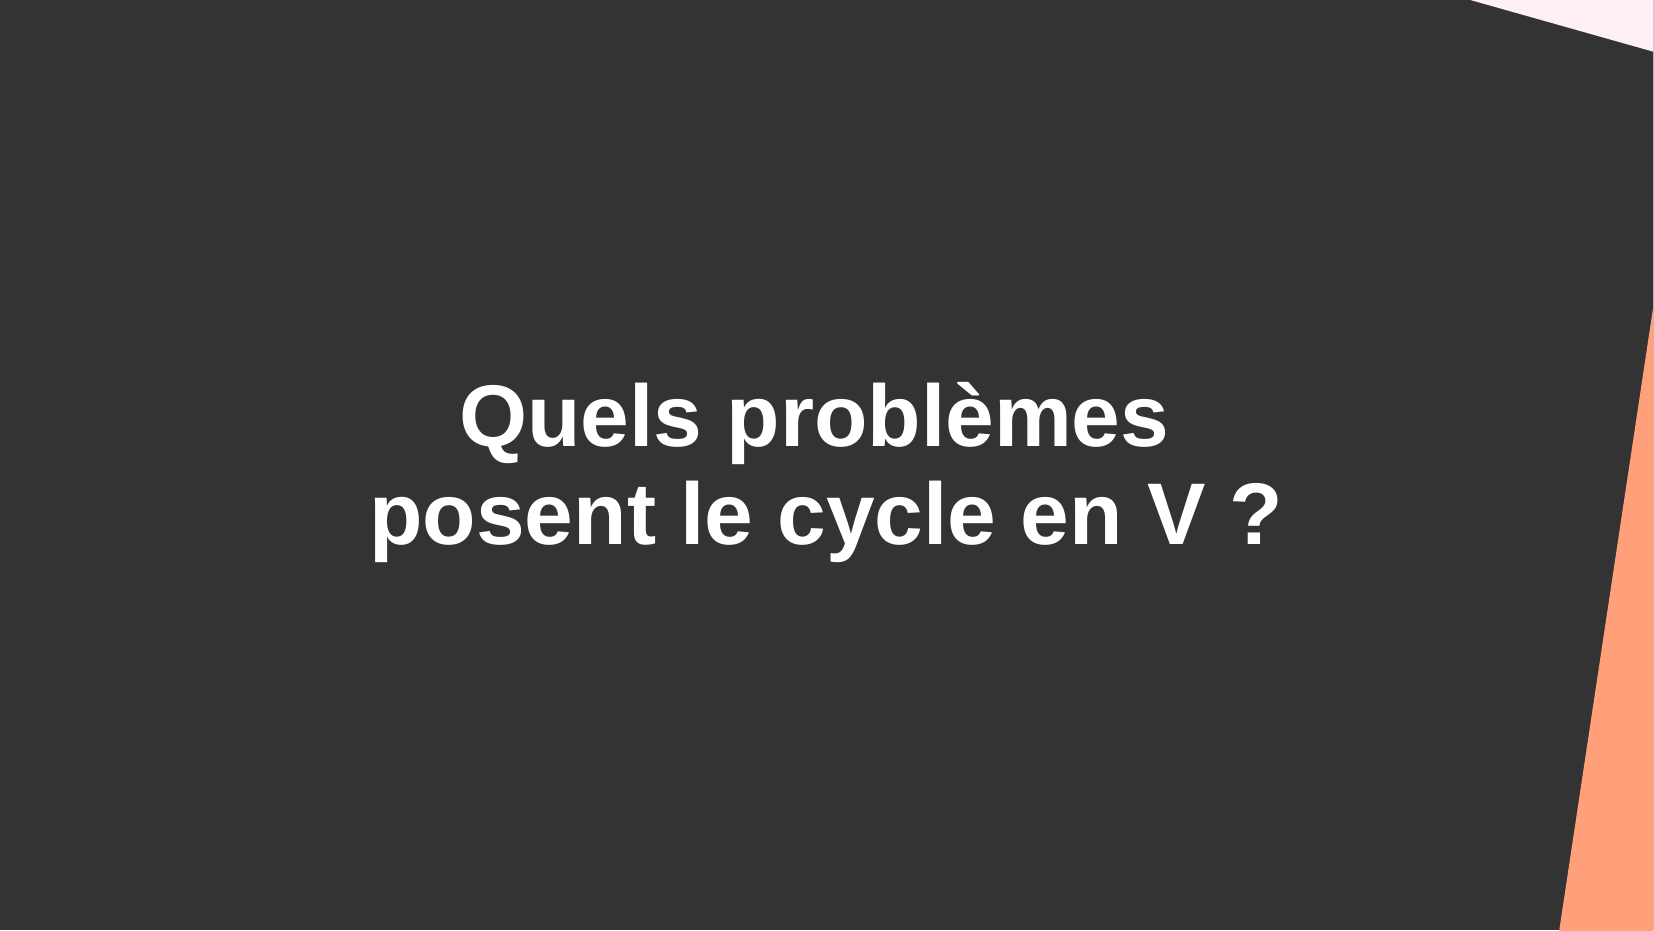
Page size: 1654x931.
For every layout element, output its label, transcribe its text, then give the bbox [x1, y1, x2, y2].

text_box [1559, 301, 1654, 931]
text_box [1470, 0, 1654, 52]
title Quels problèmes posent le cycle en V ? [31, 367, 1622, 563]
